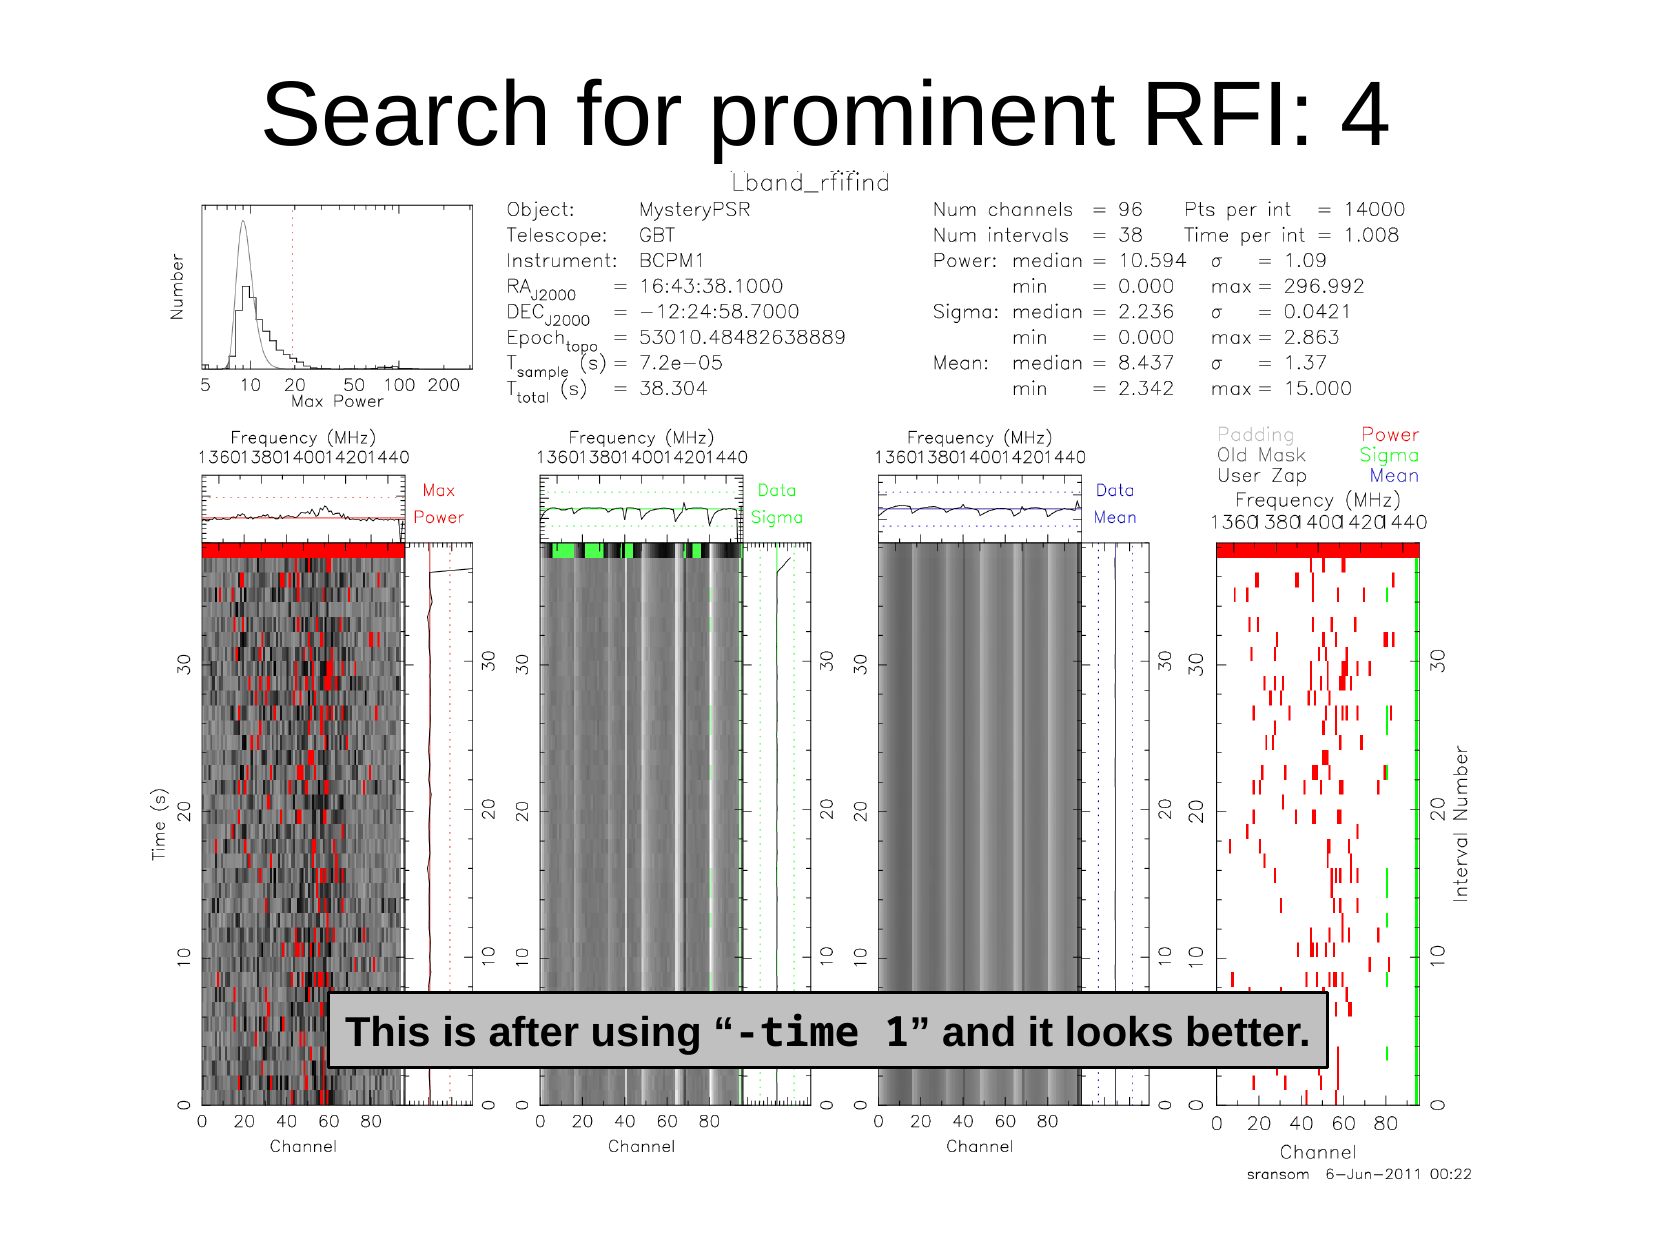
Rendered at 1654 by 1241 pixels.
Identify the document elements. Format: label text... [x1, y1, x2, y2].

text_box This is after using “-time 1” and it looks better. [328, 992, 1327, 1058]
title Search for prominent RFI: 4 [82, 41, 1571, 186]
picture [150, 170, 1471, 1179]
